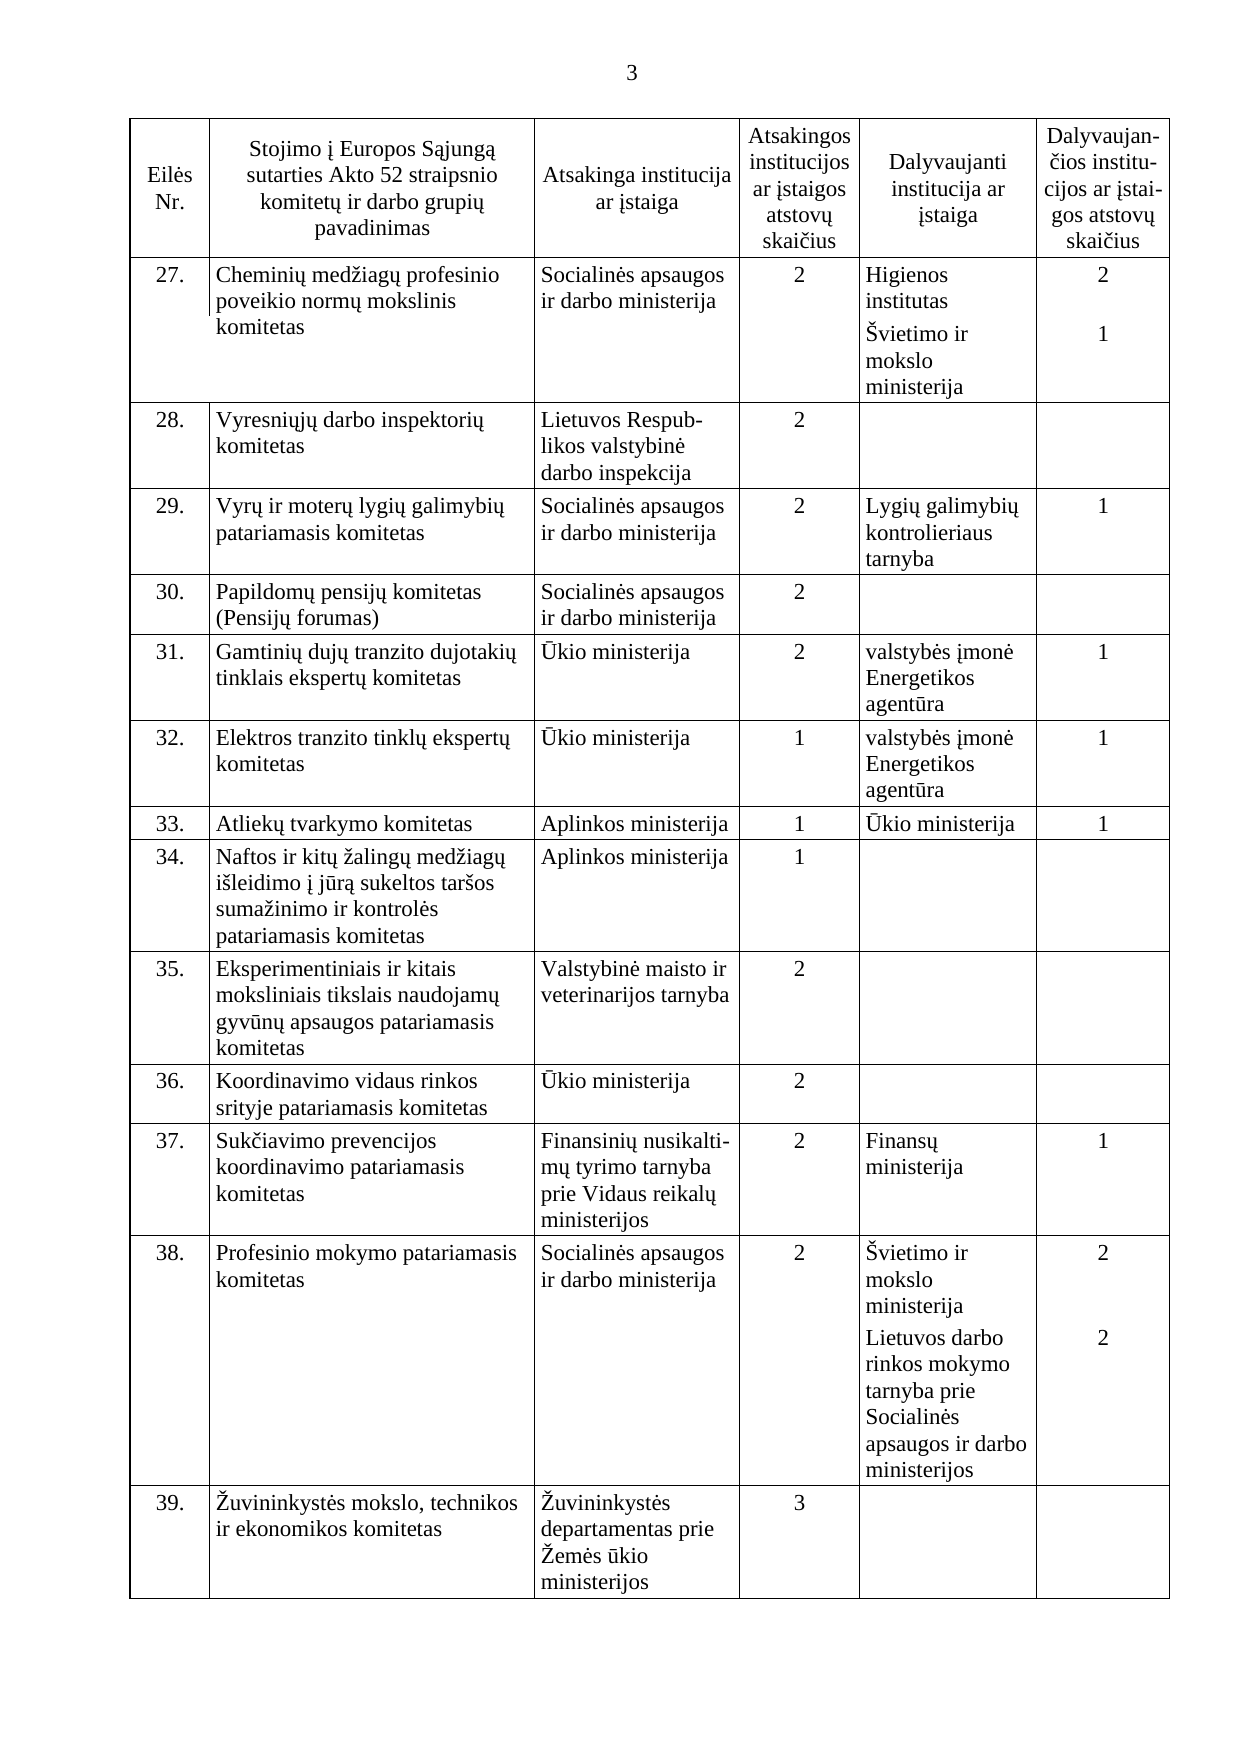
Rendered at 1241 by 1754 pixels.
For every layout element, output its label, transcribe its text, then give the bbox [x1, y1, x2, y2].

table_cell Vyresniųjų darbo inspektorių komitetas [210, 403, 534, 488]
table_cell [860, 840, 1036, 951]
table_cell 1 [740, 840, 859, 951]
table_cell 37. [131, 1124, 209, 1235]
table_cell Eksperimentiniais ir kitais moksliniais tikslais naudojamų gyvūnų apsaugos patariamasis komitetas [210, 952, 534, 1063]
table_cell Koordinavimo vidaus rinkos srityje patariamasis komitetas [210, 1065, 534, 1123]
table_cell 1 [1037, 807, 1169, 839]
table_cell Lietuvos darbo rinkos mokymo tarnyba prie Socialinės apsaugos ir darbo ministerijos [860, 1321, 1036, 1485]
table_cell Ūkio ministerija [535, 721, 739, 806]
table_cell Žuvininkystės departamentas prie Žemės ūkio ministerijos [535, 1486, 739, 1597]
table_cell [860, 575, 1036, 634]
table_cell 2 [740, 1065, 859, 1123]
table_cell 28. [131, 403, 209, 488]
table_cell Aplinkos ministerija [535, 807, 739, 839]
table_header Atsakingos institucijos ar įstaigos atstovų skaičius [740, 119, 859, 257]
table_cell Finansų ministerija [860, 1124, 1036, 1235]
table_cell Elektros tranzito tinklų ekspertų komitetas [210, 721, 534, 806]
table_cell [1037, 575, 1169, 634]
table_cell Sukčiavimo prevencijos koordinavimo patariamasis komitetas [210, 1124, 534, 1235]
table_cell Ūkio ministerija [535, 635, 739, 720]
table_cell [1037, 952, 1169, 1063]
table_cell 1 [1037, 489, 1169, 574]
table_cell [860, 403, 1036, 488]
table_cell [535, 316, 739, 402]
table_header Atsakinga institucija ar įstaiga [535, 119, 739, 257]
table_cell 2 [740, 1124, 859, 1235]
table_cell 29. [131, 489, 209, 574]
table_header Stojimo į Europos Sąjungą sutarties Akto 52 straipsnio komitetų ir darbo grupių pavadinimas [210, 119, 534, 257]
table_cell Papildomų pensijų komitetas (Pensijų forumas) [210, 575, 534, 634]
table_cell [210, 1321, 534, 1485]
table_cell 30. [131, 575, 209, 634]
table_cell Švietimo ir mokslo ministerija [860, 1236, 1036, 1321]
table_cell [131, 1321, 209, 1485]
table_header Eilės Nr. [131, 119, 209, 257]
table_cell 1 [1037, 316, 1169, 402]
table_cell Naftos ir kitų žalingų medžiagų išleidimo į jūrą sukeltos taršos sumažinimo ir kontrolės patariamasis komitetas [210, 840, 534, 951]
table_cell 39. [131, 1486, 209, 1597]
table_cell 36. [131, 1065, 209, 1123]
table_cell [1037, 1065, 1169, 1123]
table_cell Ūkio ministerija [535, 1065, 739, 1123]
table_cell [1037, 840, 1169, 951]
table_cell 33. [131, 807, 209, 839]
table_cell 31. [131, 635, 209, 720]
table_cell 2 [740, 952, 859, 1063]
table_cell Gamtinių dujų tranzito dujotakių tinklais ekspertų komitetas [210, 635, 534, 720]
table_cell [860, 1486, 1036, 1597]
table_cell Ūkio ministerija [860, 807, 1036, 839]
table_cell Atliekų tvarkymo komitetas [210, 807, 534, 839]
table_cell Lygių galimybių kontrolieriaus tarnyba [860, 489, 1036, 574]
table_header Dalyvaujan­čios institu­cijos ar įstai­gos atstovų skaičius [1037, 119, 1169, 257]
table_cell [740, 1321, 859, 1485]
table_cell 2 [1037, 1236, 1169, 1321]
table_cell 2 [740, 575, 859, 634]
table_cell Švietimo ir mokslo ministerija [860, 316, 1036, 402]
table_cell [131, 316, 210, 402]
table_cell [860, 952, 1036, 1063]
table_cell 2 [740, 489, 859, 574]
table_cell [535, 1321, 739, 1485]
table_header Dalyvaujanti institucija ar įstaiga [860, 119, 1036, 257]
table_cell 1 [1037, 1124, 1169, 1235]
table_cell 2 [740, 258, 859, 316]
table_cell Socialinės apsaugos ir darbo ministerija [535, 1236, 739, 1321]
table_cell valstybės įmonė Energetikos agentūra [860, 721, 1036, 806]
table_cell Socialinės apsaugos ir darbo ministerija [535, 489, 739, 574]
table_cell [1037, 403, 1169, 488]
table_cell valstybės įmonė Energetikos agentūra [860, 635, 1036, 720]
table_cell 32. [131, 721, 209, 806]
table_cell 1 [1037, 635, 1169, 720]
table_cell Žuvininkystės mokslo, technikos ir ekonomikos komitetas [210, 1486, 534, 1597]
table_cell 1 [1037, 721, 1169, 806]
table_cell 2 [1037, 258, 1169, 316]
table_cell 35. [131, 952, 209, 1063]
table_cell 38. [131, 1236, 209, 1321]
table_cell Vyrų ir moterų lygių galimybių patariamasis komitetas [210, 489, 534, 574]
table_cell [1037, 1486, 1169, 1597]
table_cell 27. [131, 258, 209, 316]
table_cell Valstybinė maisto ir veterinarijos tarnyba [535, 952, 739, 1063]
table_cell Profesinio mokymo patariamasis komitetas [210, 1236, 534, 1321]
table_cell Finansinių nusikalti­mų tyrimo tarnyba prie Vidaus reikalų ministerijos [535, 1124, 739, 1235]
table_cell 1 [740, 807, 859, 839]
table_cell 34. [131, 840, 209, 951]
table_cell [860, 1065, 1036, 1123]
table_cell 2 [1037, 1321, 1169, 1485]
table_cell Socialinės apsaugos ir darbo ministerija [535, 575, 739, 634]
table_cell 2 [740, 1236, 859, 1321]
table_cell 3 [740, 1486, 859, 1597]
table_cell Higienos institutas [860, 258, 1036, 316]
table_cell Cheminių medžiagų profesinio poveikio normų mokslinis komitetas [210, 258, 534, 402]
table_cell 2 [740, 403, 859, 488]
table_cell Aplinkos ministerija [535, 840, 739, 951]
table_cell Socialinės apsaugos ir darbo ministerija [535, 258, 739, 316]
table_cell [740, 316, 859, 402]
table_cell Lietuvos Respub­likos valstybinė darbo inspekcija [535, 403, 739, 488]
table_cell 1 [740, 721, 859, 806]
table_cell 2 [740, 635, 859, 720]
